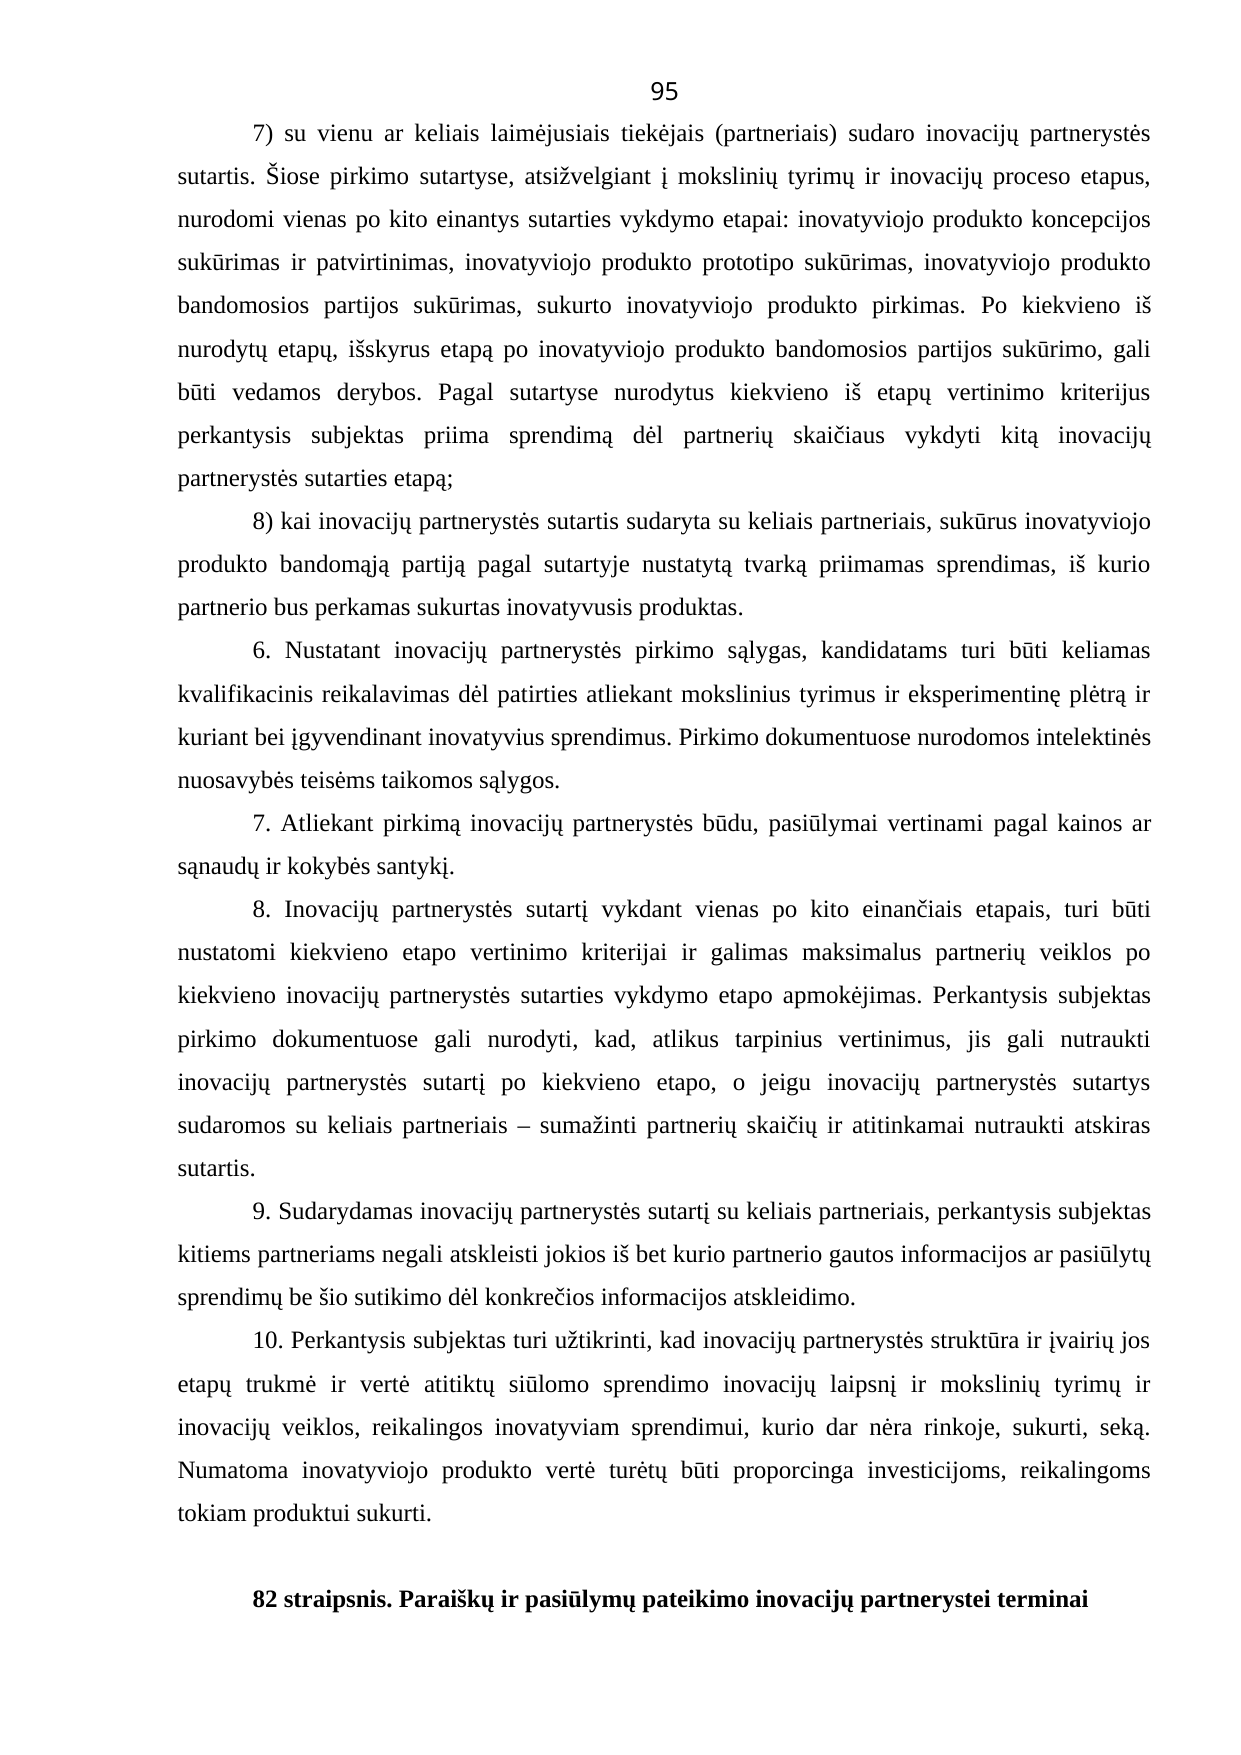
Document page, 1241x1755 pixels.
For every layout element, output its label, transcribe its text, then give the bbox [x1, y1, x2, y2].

subtitle 7) su vienu ar keliais laimėjusiais tiekėjais (partneriais) sudaro inovacijų partnerystės sutartis. Šiose pirkimo sutartyse, atsižvelgiant į mokslinių tyrimų ir inovacijų proceso etapus, nurodomi vienas po kito einantys sutarties vykdymo etapai: inovatyviojo produkto koncepcijos sukūrimas ir patvirtinimas, inovatyviojo produkto prototipo sukūrimas, inovatyviojo produkto bandomosios partijos sukūrimas, sukurto inovatyviojo produkto pirkimas. Po kiekvieno iš nurodytų etapų, išskyrus etapą po inovatyviojo produkto bandomosios partijos sukūrimo, gali būti vedamos derybos. Pagal sutartyse nurodytus kiekvieno iš etapų vertinimo kriterijus perkantysis subjektas priima sprendimą dėl partnerių skaičiaus vykdyti kitą inovacijų partnerystės sutarties etapą; [177, 118, 1152, 492]
subtitle 8) kai inovacijų partnerystės sutartis sudaryta su keliais partneriais, sukūrus inovatyviojo produkto bandomąją partiją pagal sutartyje nustatytą tvarką priimamas sprendimas, iš kurio partnerio bus perkamas sukurtas inovatyvusis produktas. [177, 506, 1152, 621]
subtitle 10. Perkantysis subjektas turi užtikrinti, kad inovacijų partnerystės struktūra ir įvairių jos etapų trukmė ir vertė atitiktų siūlomo sprendimo inovacijų laipsnį ir mokslinių tyrimų ir inovacijų veiklos, reikalingos inovatyviam sprendimui, kurio dar nėra rinkoje, sukurti, seką. Numatoma inovatyviojo produkto vertė turėtų būti proporcinga investicijoms, reikalingoms tokiam produktui sukurti. [177, 1326, 1152, 1527]
subtitle 7. Atliekant pirkimą inovacijų partnerystės būdu, pasiūlymai vertinami pagal kainos ar sąnaudų ir kokybės santykį. [177, 808, 1152, 880]
subtitle 8. Inovacijų partnerystės sutartį vykdant vienas po kito einančiais etapais, turi būti nustatomi kiekvieno etapo vertinimo kriterijai ir galimas maksimalus partnerių veiklos po kiekvieno inovacijų partnerystės sutarties vykdymo etapo apmokėjimas. Perkantysis subjektas pirkimo dokumentuose gali nurodyti, kad, atlikus tarpinius vertinimus, jis gali nutraukti inovacijų partnerystės sutartį po kiekvieno etapo, o jeigu inovacijų partnerystės sutartys sudaromos su keliais partneriais – sumažinti partnerių skaičių ir atitinkamai nutraukti atskiras sutartis. [177, 894, 1152, 1182]
subtitle 6. Nustatant inovacijų partnerystės pirkimo sąlygas, kandidatams turi būti keliamas kvalifikacinis reikalavimas dėl patirties atliekant mokslinius tyrimus ir eksperimentinę plėtrą ir kuriant bei įgyvendinant inovatyvius sprendimus. Pirkimo dokumentuose nurodomos intelektinės nuosavybės teisėms taikomos sąlygos. [177, 636, 1152, 794]
subtitle 82 straipsnis. Paraiškų ir pasiūlymų pateikimo inovacijų partnerystei terminai [177, 1584, 1152, 1613]
subtitle 9. Sudarydamas inovacijų partnerystės sutartį su keliais partneriais, perkantysis subjektas kitiems partneriams negali atskleisti jokios iš bet kurio partnerio gautos informacijos ar pasiūlytų sprendimų be šio sutikimo dėl konkrečios informacijos atskleidimo. [177, 1196, 1152, 1311]
